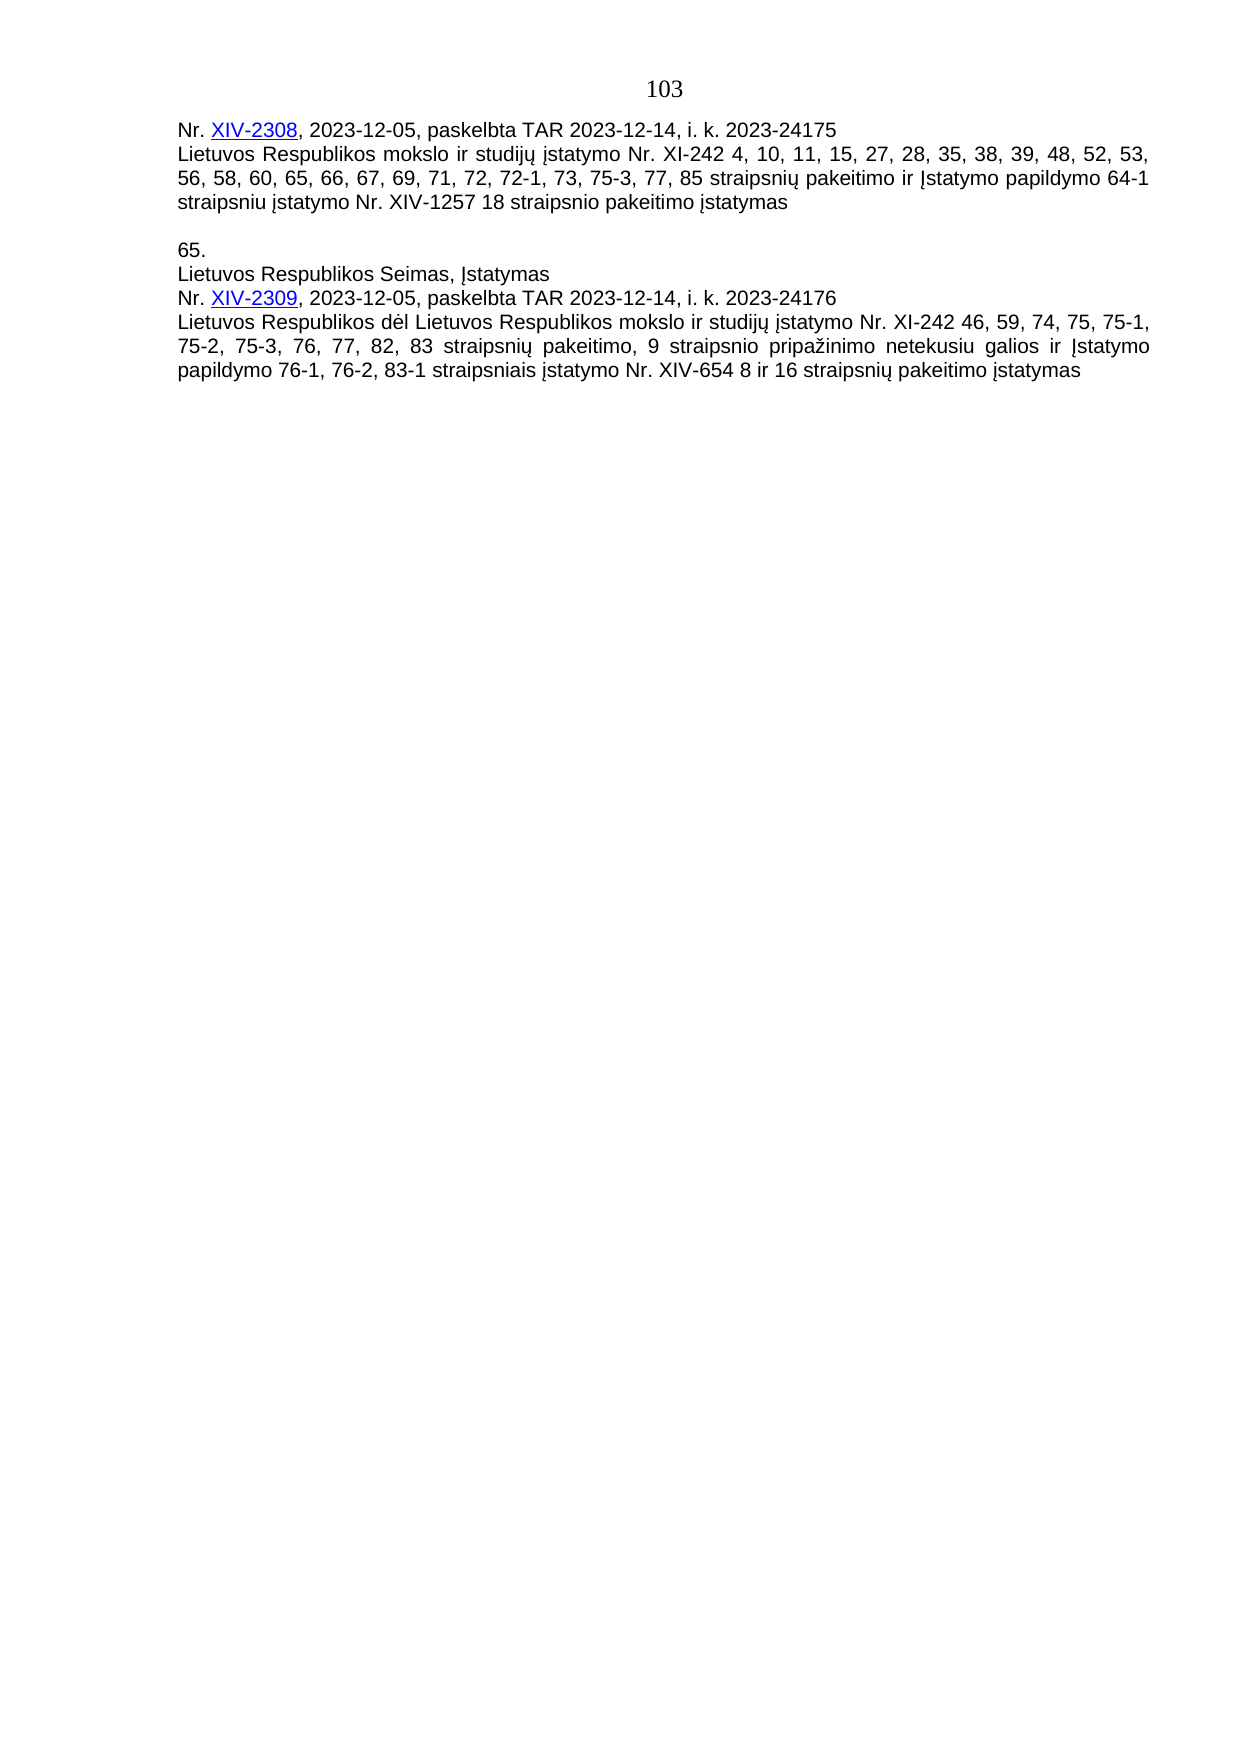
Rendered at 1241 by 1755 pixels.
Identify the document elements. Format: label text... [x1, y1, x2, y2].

text Lietuvos Respublikos Seimas, Įstatymas [177, 262, 1152, 286]
text Lietuvos Respublikos dėl Lietuvos Respublikos mokslo ir studijų įstatymo Nr. XI-242 46, 59, 74, 75, 75-1, 75-2, 75-3, 76, 77, 82, 83 straipsnių pakeitimo, 9 straipsnio pripažinimo netekusiu galios ir Įstatymo papildymo 76-1, 76-2, 83-1 straipsniais įstatymo Nr. XIV-654 8 ir 16 straipsnių pakeitimo įstatymas [177, 310, 1152, 382]
text Nr. XIV-2309, 2023-12-05, paskelbta TAR 2023-12-14, i. k. 2023-24176 [177, 286, 1152, 310]
text 65. [177, 238, 1152, 262]
text Nr. XIV-2308, 2023-12-05, paskelbta TAR 2023-12-14, i. k. 2023-24175 [177, 118, 1152, 142]
text Lietuvos Respublikos mokslo ir studijų įstatymo Nr. XI-242 4, 10, 11, 15, 27, 28, 35, 38, 39, 48, 52, 53, 56, 58, 60, 65, 66, 67, 69, 71, 72, 72-1, 73, 75-3, 77, 85 straipsnių pakeitimo ir Įstatymo papildymo 64-1 straipsniu įstatymo Nr. XIV-1257 18 straipsnio pakeitimo įstatymas [177, 142, 1152, 214]
